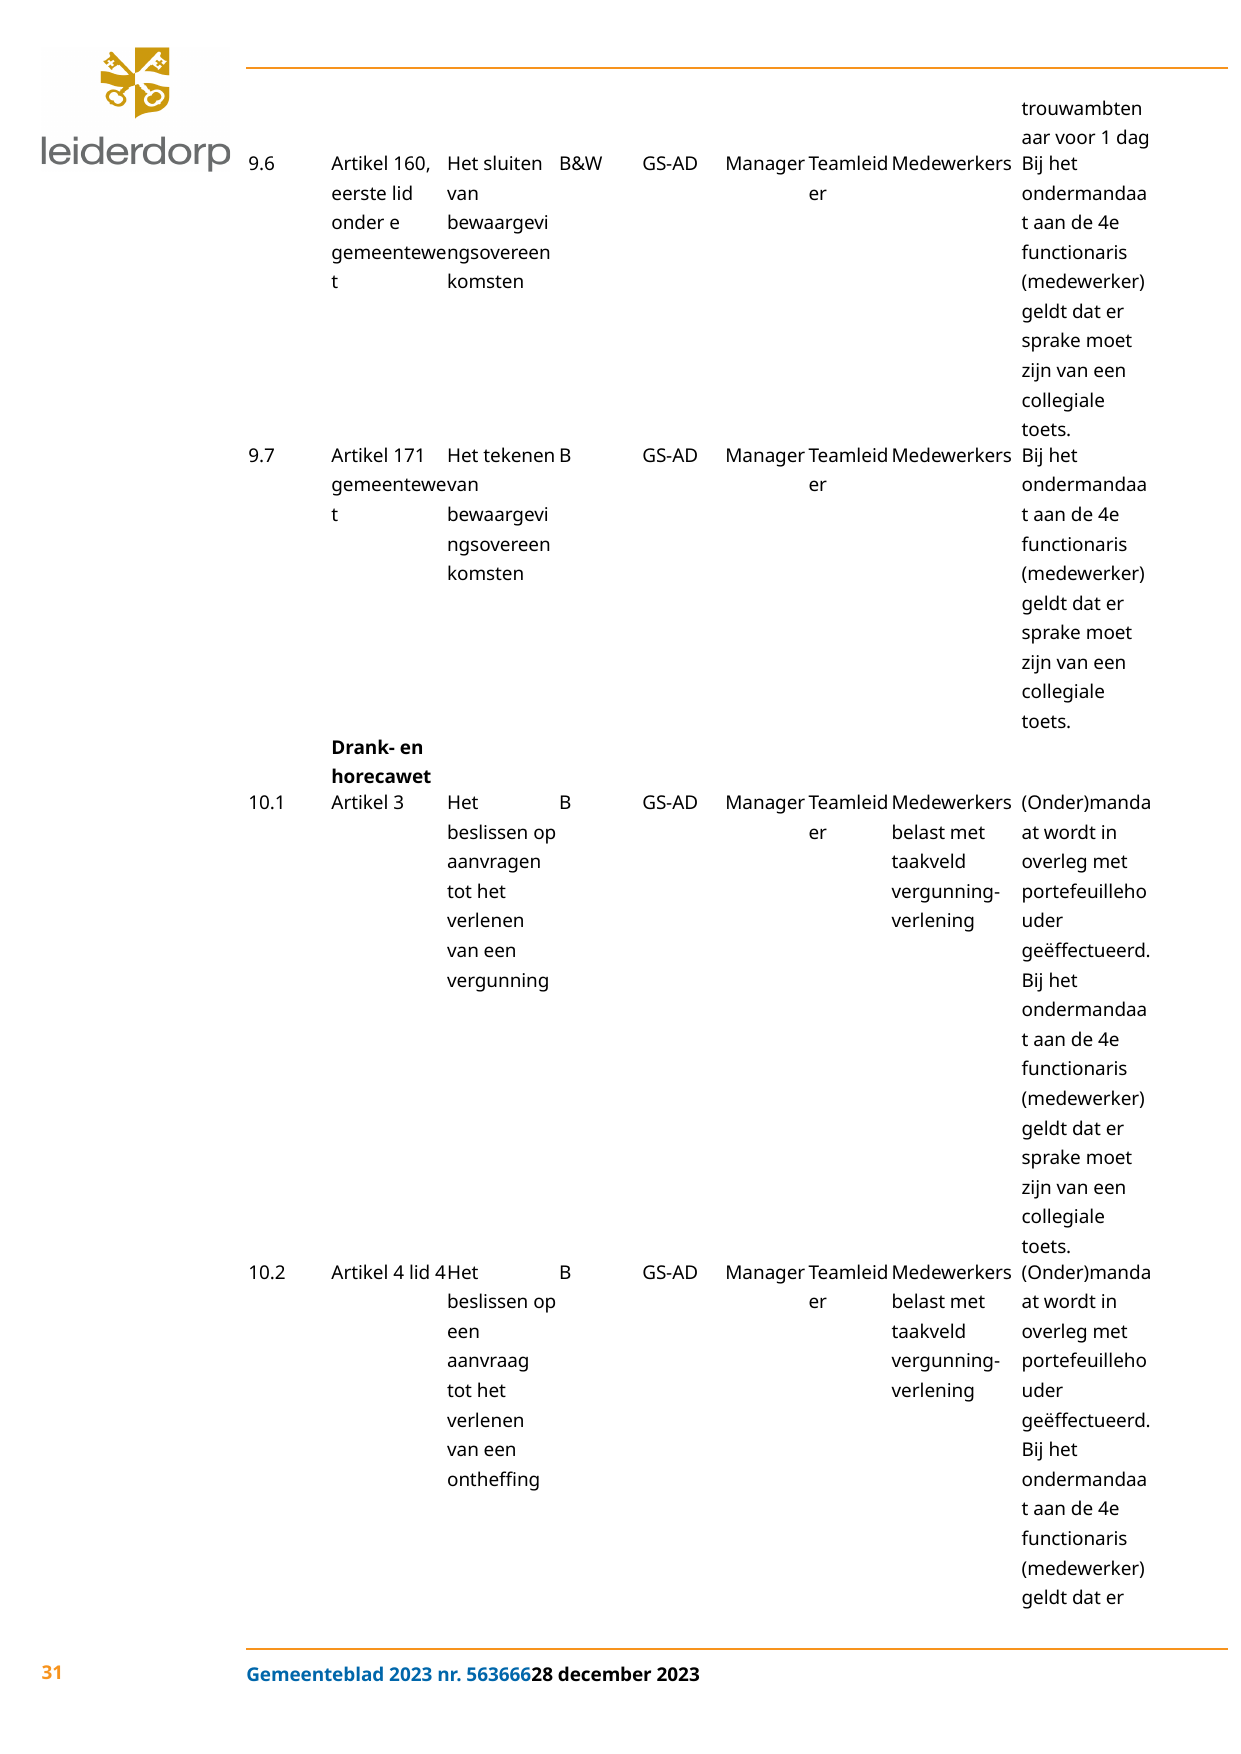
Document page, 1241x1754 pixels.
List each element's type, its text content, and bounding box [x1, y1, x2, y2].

table_cell Artikel 4 lid 4 [331, 1259, 447, 1610]
table_cell Medewerkers [891, 150, 1021, 442]
table_cell [642, 95, 725, 150]
table_cell [559, 734, 642, 789]
table_cell Teamleider [808, 442, 891, 734]
table_cell Bij het ondermandaat aan de 4e functionaris (medewerker) geldt dat er sprake moet zijn van een collegiale toets. [1021, 442, 1152, 734]
table_cell Het tekenen van bewaargevingsovereenkomsten [447, 442, 559, 734]
table_cell Het beslissen op een aanvraag tot het verlenen van een ontheffing [447, 1259, 559, 1610]
table_cell Manager [725, 150, 808, 442]
table_cell [1021, 734, 1152, 789]
table_cell Medewerkers [891, 442, 1021, 734]
table_cell Het sluiten van bewaargevingsovereenkomsten [447, 150, 559, 442]
table_cell [642, 734, 725, 789]
table_cell [559, 95, 642, 150]
table_cell Het beslissen op aanvragen tot het verlenen van een vergunning [447, 789, 559, 1259]
table_cell 9.7 [248, 442, 331, 734]
table_cell GS-AD [642, 442, 725, 734]
table_cell Manager [725, 442, 808, 734]
table_cell B [559, 789, 642, 1259]
table_cell Medewerkers belast met taakveld vergunning-verlening [891, 1259, 1021, 1610]
table_cell trouwambtenaar voor 1 dag [1021, 95, 1152, 150]
table_cell [447, 734, 559, 789]
table_cell Teamleider [808, 1259, 891, 1610]
table_cell [447, 95, 559, 150]
table_cell 10.1 [248, 789, 331, 1259]
table_cell Manager [725, 1259, 808, 1610]
table_cell [725, 734, 808, 789]
table_cell [248, 95, 331, 150]
table_cell GS-AD [642, 1259, 725, 1610]
table_cell [248, 734, 331, 789]
picture [41, 47, 231, 172]
table_cell Artikel 160, eerste lid onder e gemeentewet [331, 150, 447, 442]
table_cell Artikel 171 gemeentewet [331, 442, 447, 734]
table_cell [808, 734, 891, 789]
table_cell (Onder)mandaat wordt in overleg met portefeuillehouder geëffectueerd. Bij het ondermandaat aan de 4e functionaris (medewerker) geldt dat er sprake moet zijn van een collegiale toets. [1021, 789, 1152, 1259]
table_cell Drank- en horecawet [331, 734, 447, 789]
table_cell [891, 95, 1021, 150]
table_cell Medewerkers belast met taakveld vergunning-verlening [891, 789, 1021, 1259]
table_cell B&W [559, 150, 642, 442]
table_cell GS-AD [642, 789, 725, 1259]
table_cell Manager [725, 789, 808, 1259]
table_cell B [559, 1259, 642, 1610]
table_cell 10.2 [248, 1259, 331, 1610]
table_cell GS-AD [642, 150, 725, 442]
table_cell (Onder)mandaat wordt in overleg met portefeuillehouder geëffectueerd. Bij het ondermandaat aan de 4e functionaris (medewerker) geldt dat er [1021, 1259, 1152, 1610]
table_cell [725, 95, 808, 150]
table_cell [331, 95, 447, 150]
table_cell Teamleider [808, 789, 891, 1259]
table_cell Artikel 3 [331, 789, 447, 1259]
table_cell Bij het ondermandaat aan de 4e functionaris (medewerker) geldt dat er sprake moet zijn van een collegiale toets. [1021, 150, 1152, 442]
table_cell [891, 734, 1021, 789]
table_cell [808, 95, 891, 150]
table_cell B [559, 442, 642, 734]
table_cell Teamleider [808, 150, 891, 442]
table_cell 9.6 [248, 150, 331, 442]
